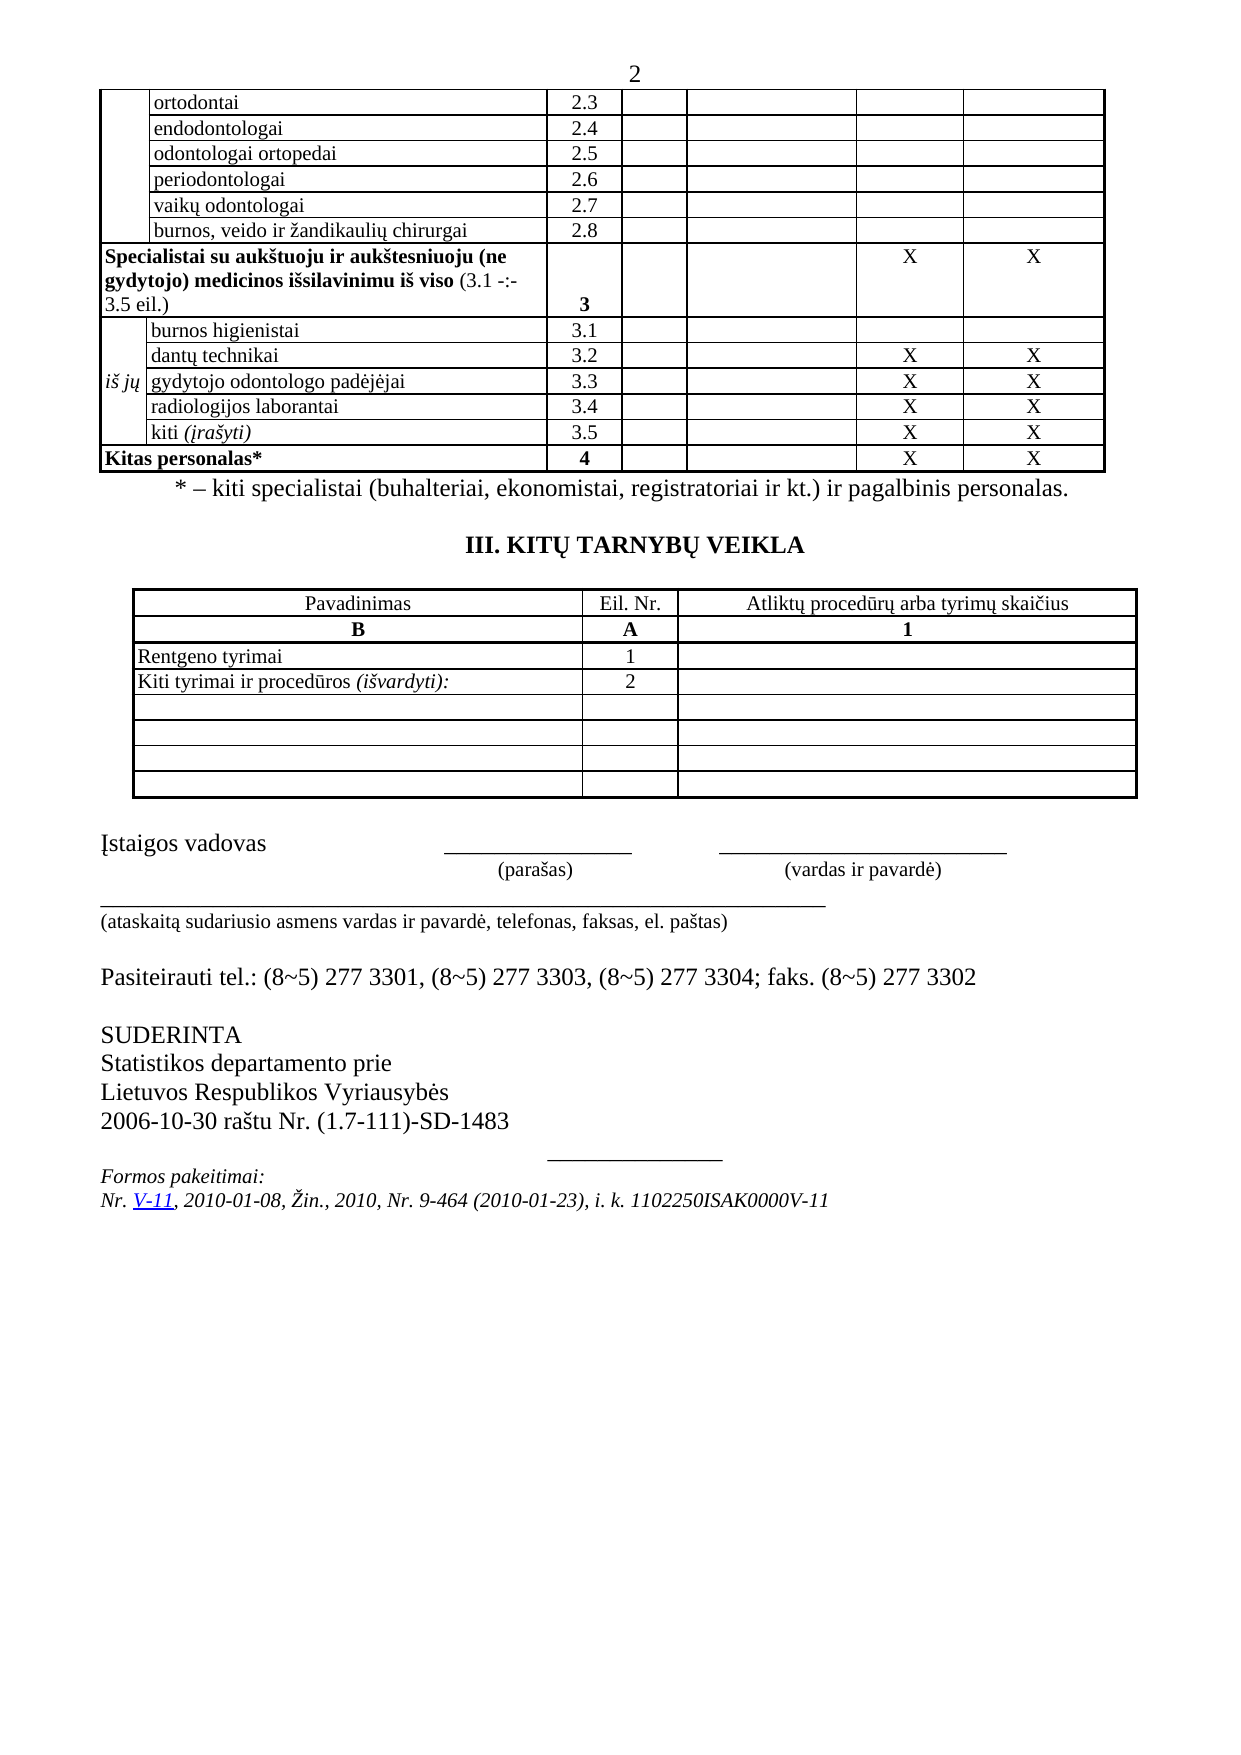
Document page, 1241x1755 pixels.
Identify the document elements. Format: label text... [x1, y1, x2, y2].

table_cell [583, 746, 677, 770]
table_cell [688, 116, 856, 140]
table_cell 2.5 [548, 141, 621, 165]
table_cell vaikų odontologai [150, 193, 546, 217]
table_cell [135, 772, 582, 796]
table_cell [857, 318, 963, 342]
text 2006-10-30 raštu Nr. (1.7-111)-SD-1483 [100, 1106, 1169, 1135]
table_cell [688, 141, 856, 165]
table_cell [688, 343, 856, 367]
table_cell gydytojo odontologo padėjėjai [147, 369, 546, 393]
table_cell 3.5 [548, 420, 621, 444]
table_cell [688, 420, 856, 444]
table_cell X [964, 446, 1103, 470]
table_cell [623, 369, 686, 393]
table_cell 3.1 [548, 318, 621, 342]
table_header Eil. Nr. [583, 591, 677, 615]
text Statistikos departamento prie [100, 1048, 1169, 1077]
table_cell [964, 141, 1103, 165]
table_cell Kiti tyrimai ir procedūros (išvardyti): [135, 670, 582, 693]
table_cell [102, 90, 149, 242]
text * – kiti specialistai (buhalteriai, ekonomistai, registratoriai ir kt.) ir pagalbinis personalas. [100, 473, 1169, 502]
text __________________________________________________________ [100, 881, 1169, 909]
table_cell 2.4 [548, 116, 621, 140]
table_cell [679, 746, 1135, 770]
text (ataskaitą sudariusio asmens vardas ir pavardė, telefonas, faksas, el. paštas) [100, 909, 1169, 933]
table_cell 2 [583, 670, 677, 693]
table_cell radiologijos laborantai [147, 395, 546, 418]
table_cell [623, 446, 686, 470]
table_cell [857, 193, 963, 217]
table_cell ortodontai [150, 90, 546, 114]
table_cell [679, 644, 1135, 668]
text III. KITŲ TARNYBŲ VEIKLA [100, 530, 1169, 559]
table_cell 1 [679, 617, 1135, 641]
table_cell Specialistai su aukštuoju ir aukštesniuoju (ne gydytojo) medicinos išsilavinimu iš viso (3.1 -:- 3.5 eil.) [102, 244, 546, 316]
table_cell [688, 218, 856, 242]
table_cell [623, 343, 686, 367]
table_cell 3.4 [548, 395, 621, 418]
text Lietuvos Respublikos Vyriausybės [100, 1077, 1169, 1106]
table_cell [857, 218, 963, 242]
table_cell 2.8 [548, 218, 621, 242]
table_cell [583, 721, 677, 745]
table_cell [688, 395, 856, 418]
table_cell [623, 116, 686, 140]
table_cell 2.7 [548, 193, 621, 217]
table_cell [688, 446, 856, 470]
table_cell [857, 116, 963, 140]
table_cell 4 [548, 446, 621, 470]
table_cell X [964, 244, 1103, 316]
table_cell X [857, 343, 963, 367]
text ______________ [100, 1135, 1169, 1163]
table_cell 3 [548, 244, 621, 316]
table_cell X [857, 369, 963, 393]
table_cell [623, 395, 686, 418]
table_cell burnos, veido ir žandikaulių chirurgai [150, 218, 546, 242]
table_cell [688, 318, 856, 342]
table_cell X [964, 395, 1103, 418]
text Įstaigos vadovas _______________ _______________________ [100, 828, 1169, 857]
table_cell dantų technikai [147, 343, 546, 367]
table_cell burnos higienistai [147, 318, 546, 342]
table_cell [623, 420, 686, 444]
table_cell [623, 318, 686, 342]
table_cell [688, 369, 856, 393]
text Nr. V-11, 2010-01-08, Žin., 2010, Nr. 9-464 (2010-01-23), i. k. 1102250ISAK0000V-11 [100, 1188, 1169, 1212]
table_cell [135, 721, 582, 745]
table_cell 1 [583, 644, 677, 668]
table_cell X [857, 244, 963, 316]
table_header Pavadinimas [135, 591, 582, 615]
table_cell B [135, 617, 582, 641]
text Pasiteirauti tel.: (8~5) 277 3301, (8~5) 277 3303, (8~5) 277 3304; faks. (8~5) 277 3302 [100, 962, 1169, 991]
table_cell X [857, 395, 963, 418]
table_cell X [964, 420, 1103, 444]
table_cell [688, 90, 856, 114]
table_cell X [857, 420, 963, 444]
table_cell 3.3 [548, 369, 621, 393]
table_cell [857, 141, 963, 165]
table_cell 3.2 [548, 343, 621, 367]
table_cell [583, 695, 677, 719]
table_cell [623, 167, 686, 191]
table_cell [623, 244, 686, 316]
table_cell [679, 721, 1135, 745]
table_cell X [964, 369, 1103, 393]
table_cell X [857, 446, 963, 470]
table_cell [964, 218, 1103, 242]
table_cell [964, 167, 1103, 191]
table_cell [623, 218, 686, 242]
table_cell [623, 141, 686, 165]
table_cell [964, 116, 1103, 140]
table_cell A [583, 617, 677, 641]
text SUDERINTA [100, 1020, 1169, 1048]
table_cell odontologai ortopedai [150, 141, 546, 165]
text Formos pakeitimai: [100, 1163, 1169, 1188]
table_cell [857, 90, 963, 114]
table_cell [688, 244, 856, 316]
table_cell X [964, 343, 1103, 367]
table_cell Rentgeno tyrimai [135, 644, 582, 668]
table_cell 2.6 [548, 167, 621, 191]
table_cell [688, 167, 856, 191]
table_cell kiti (įrašyti) [147, 420, 546, 444]
table_cell [964, 90, 1103, 114]
table_cell iš jų [102, 318, 146, 444]
table_cell [135, 746, 582, 770]
table_cell [679, 670, 1135, 693]
table_cell [964, 318, 1103, 342]
table_cell [857, 167, 963, 191]
table_cell [964, 193, 1103, 217]
table_cell endodontologai [150, 116, 546, 140]
table_header Atliktų procedūrų arba tyrimų skaičius [679, 591, 1135, 615]
table_cell [583, 772, 677, 796]
table_cell [623, 90, 686, 114]
table_cell 2.3 [548, 90, 621, 114]
table_cell [688, 193, 856, 217]
text (parašas) (vardas ir pavardė) [100, 857, 1169, 881]
table_cell [679, 695, 1135, 719]
table_cell Kitas personalas* [102, 446, 546, 470]
table_cell [679, 772, 1135, 796]
table_cell [623, 193, 686, 217]
table_cell [135, 695, 582, 719]
table_cell periodontologai [150, 167, 546, 191]
